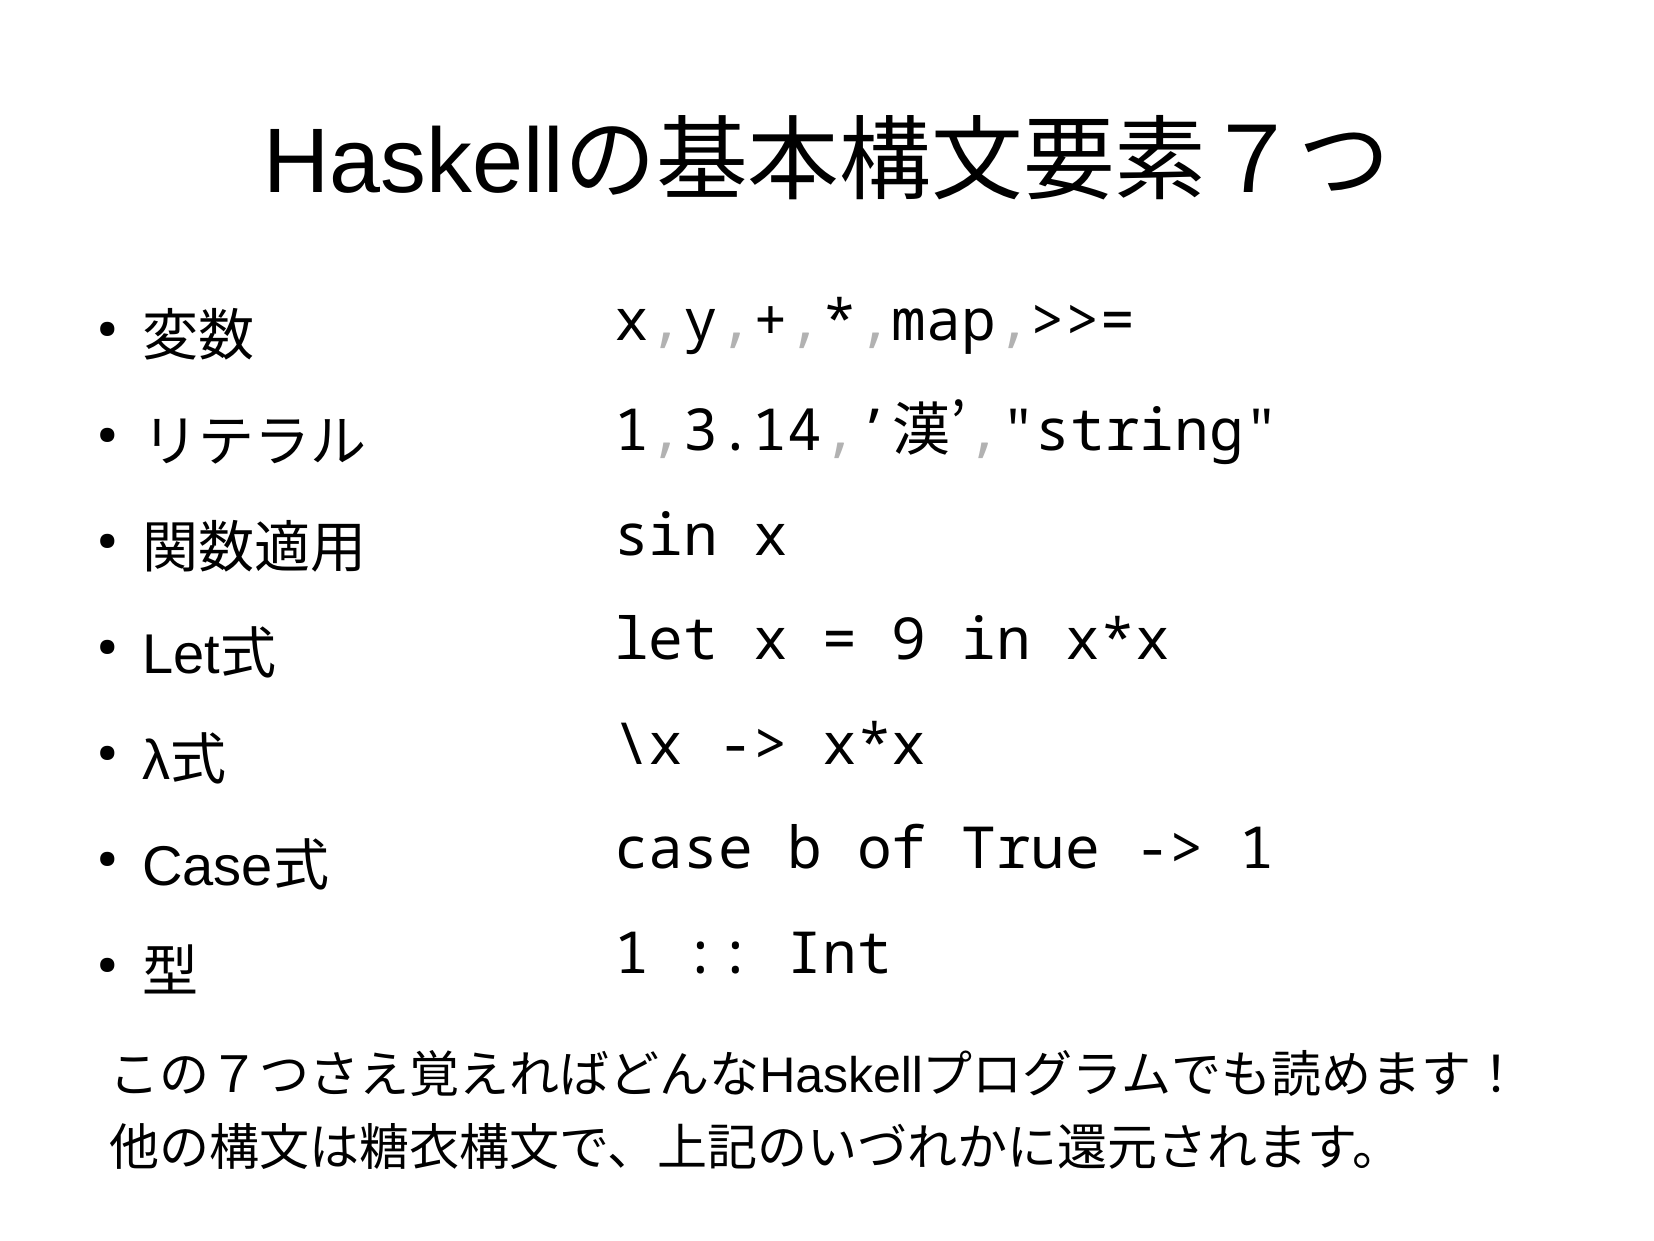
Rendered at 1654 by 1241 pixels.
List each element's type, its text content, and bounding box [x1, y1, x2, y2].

text_box この７つさえ覚えればどんなHaskellプログラムでも読めます！ 他の構文は糖衣構文で、上記のいづれかに還元されます。 [94, 1027, 1383, 1149]
title Haskellの基本構文要素７つ [82, 49, 1571, 257]
list x,y,+,*,map,>>= 1,3.14,’漢’,"string" sin x let x = 9 in x*x \x -> x*x case b of True -> 1 1 :: Int [614, 278, 1571, 998]
list 変数 リテラル 関数適用 Let式 λ式 Case式 型 [82, 290, 1571, 1010]
